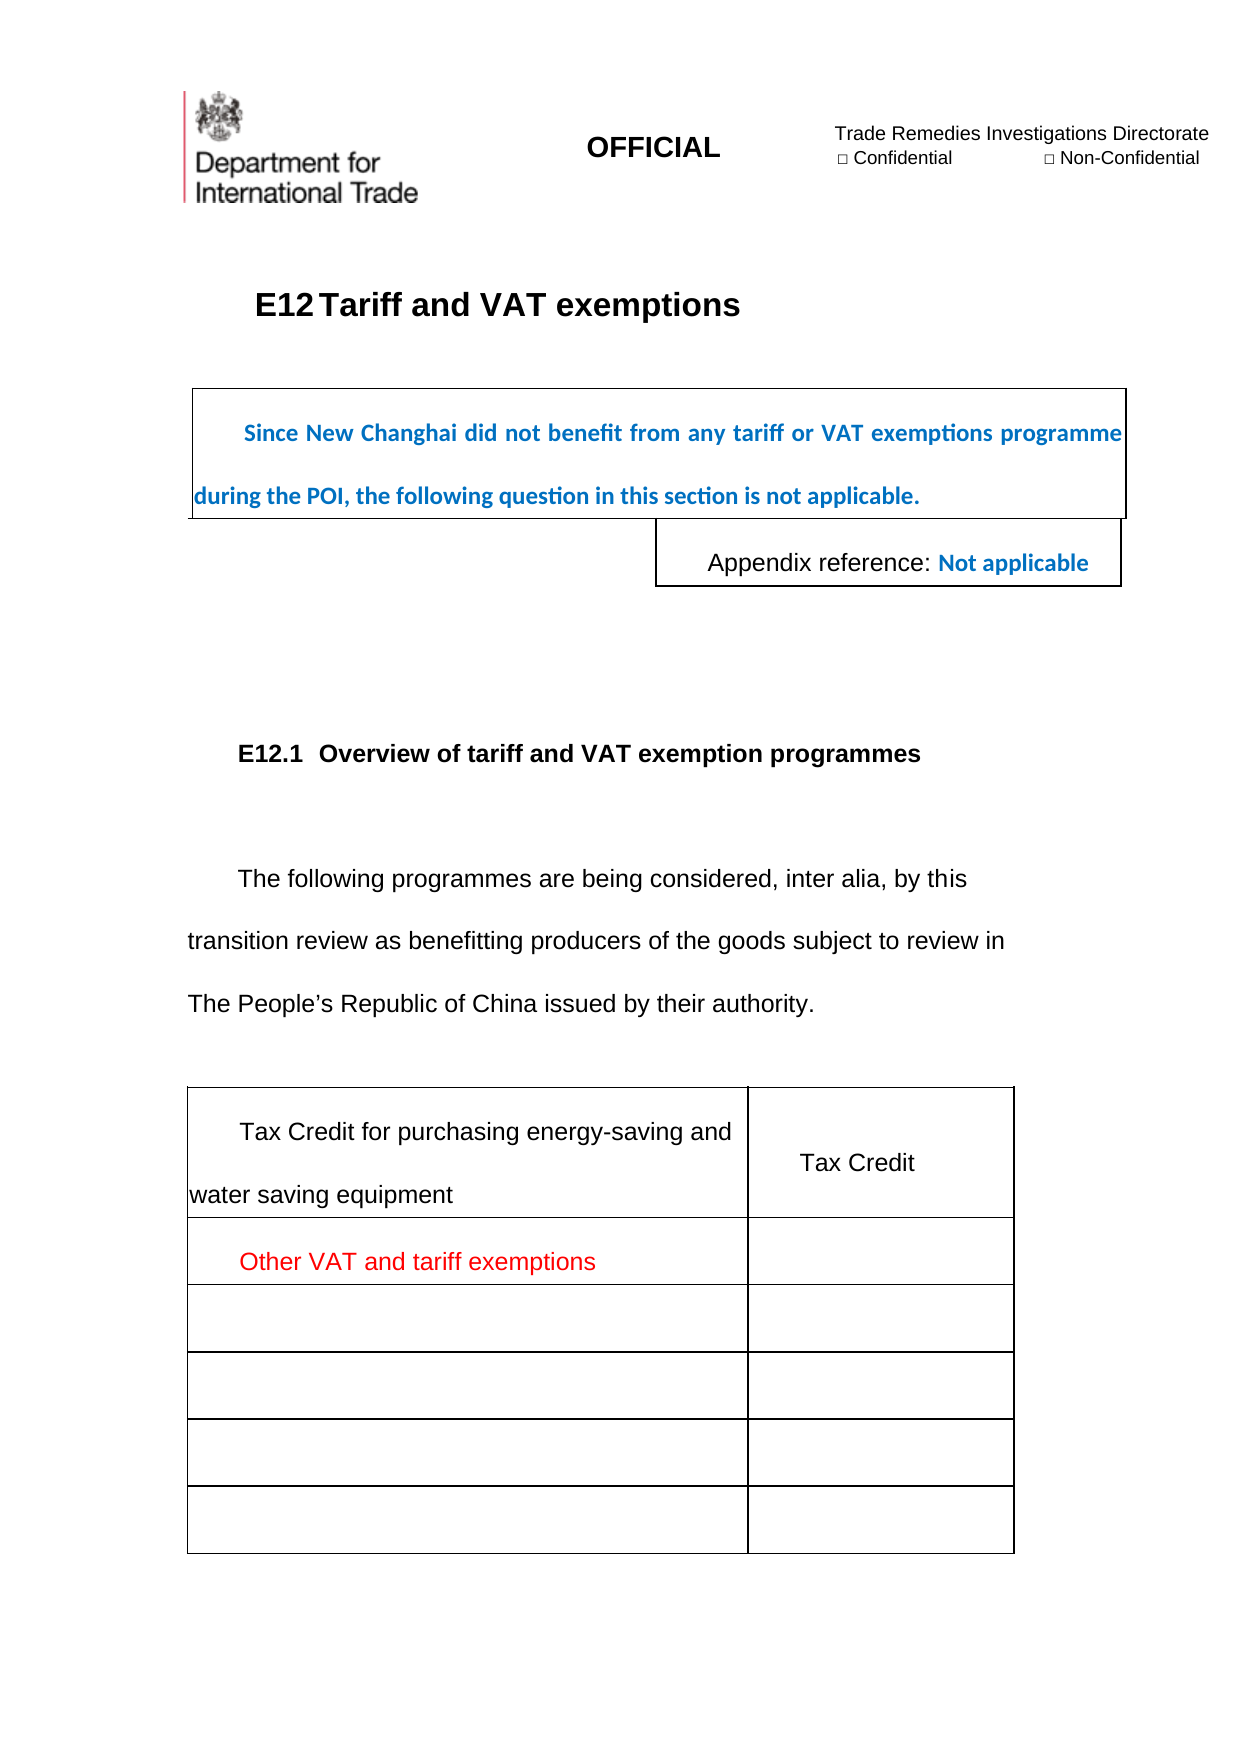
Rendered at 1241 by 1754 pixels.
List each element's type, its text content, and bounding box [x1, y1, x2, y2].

text The following programmes are being considered, inter alia, by this transition review as benefitting producers of the goods subject to review in The People’s Republic of China issued by their authority. [187, 836, 1053, 1024]
table_cell Other VAT and tariff exemptions [188, 1218, 747, 1284]
table_cell Appendix reference: Not applicable [657, 519, 1120, 585]
subtitle E12 Tariff and VAT exemptions [187, 263, 1053, 325]
table_cell [188, 1420, 747, 1485]
table_cell [749, 1285, 1013, 1351]
table_cell [188, 1285, 747, 1351]
table_header Tax Credit for purchasing energy-saving and water saving equipment [188, 1088, 747, 1216]
table_cell [749, 1353, 1013, 1418]
table_header Tax Credit [749, 1088, 1013, 1216]
table_cell [1122, 519, 1126, 585]
table_cell [188, 1353, 747, 1418]
table_cell [749, 1218, 1013, 1284]
table_cell [188, 1487, 747, 1552]
table_header [188, 388, 192, 517]
table_cell [188, 519, 655, 585]
text E12.1 Overview of tariff and VAT exemption programmes [187, 711, 1053, 774]
table_cell [749, 1487, 1013, 1552]
table_cell [749, 1420, 1013, 1485]
table_header Since New Changhai did not benefit from any tariff or VAT exemptions programme during the POI, the following question in this section is not applicable. [193, 389, 1125, 517]
